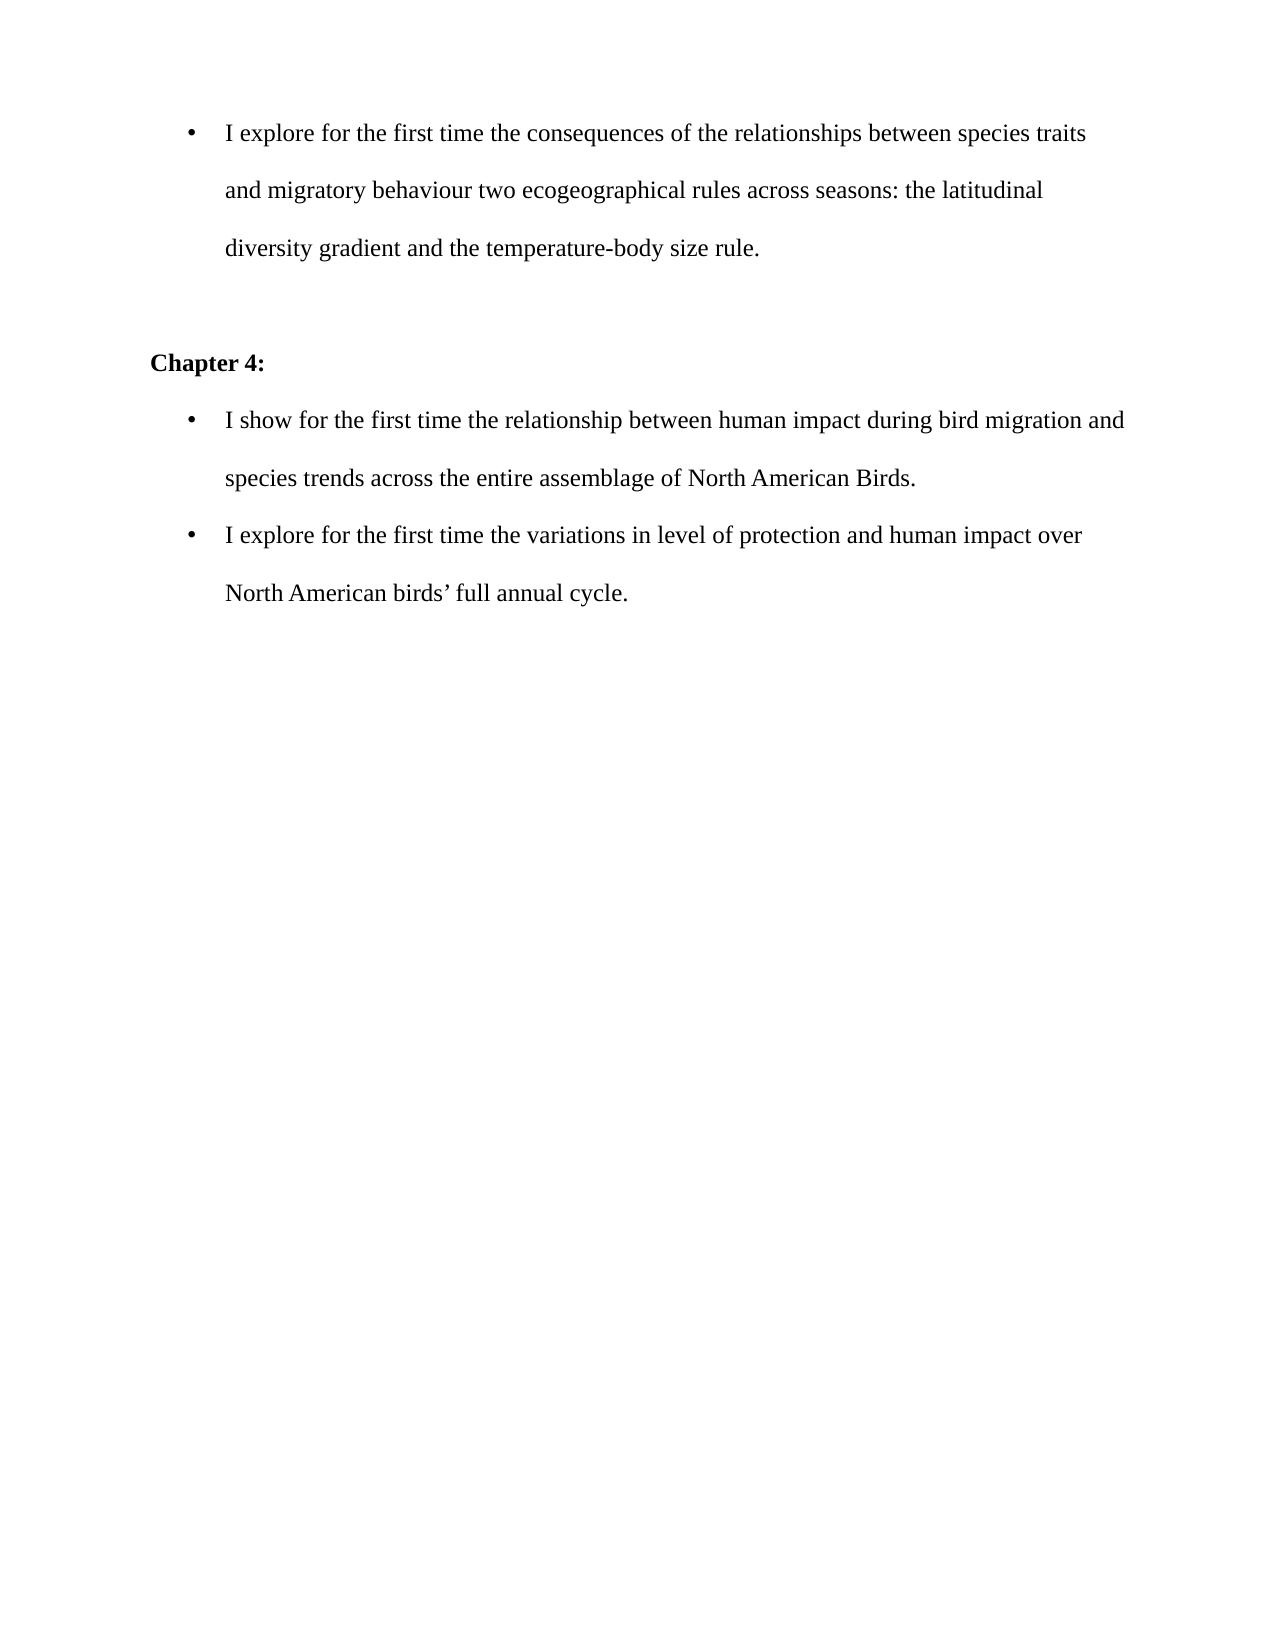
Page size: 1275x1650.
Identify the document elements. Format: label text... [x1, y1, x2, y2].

list I explore for the first time the consequences of the relationships between species traits and migratory behaviour two ecogeographical rules across seasons: the latitudinal diversity gradient and the temperature-body size rule. [187, 118, 1125, 262]
list I show for the first time the relationship between human impact during bird migration and species trends across the entire assemblage of North American Birds. [187, 406, 1125, 492]
list I explore for the first time the variations in level of protection and human impact over North American birds’ full annual cycle. [187, 521, 1125, 607]
text Chapter 4: [150, 348, 1125, 377]
